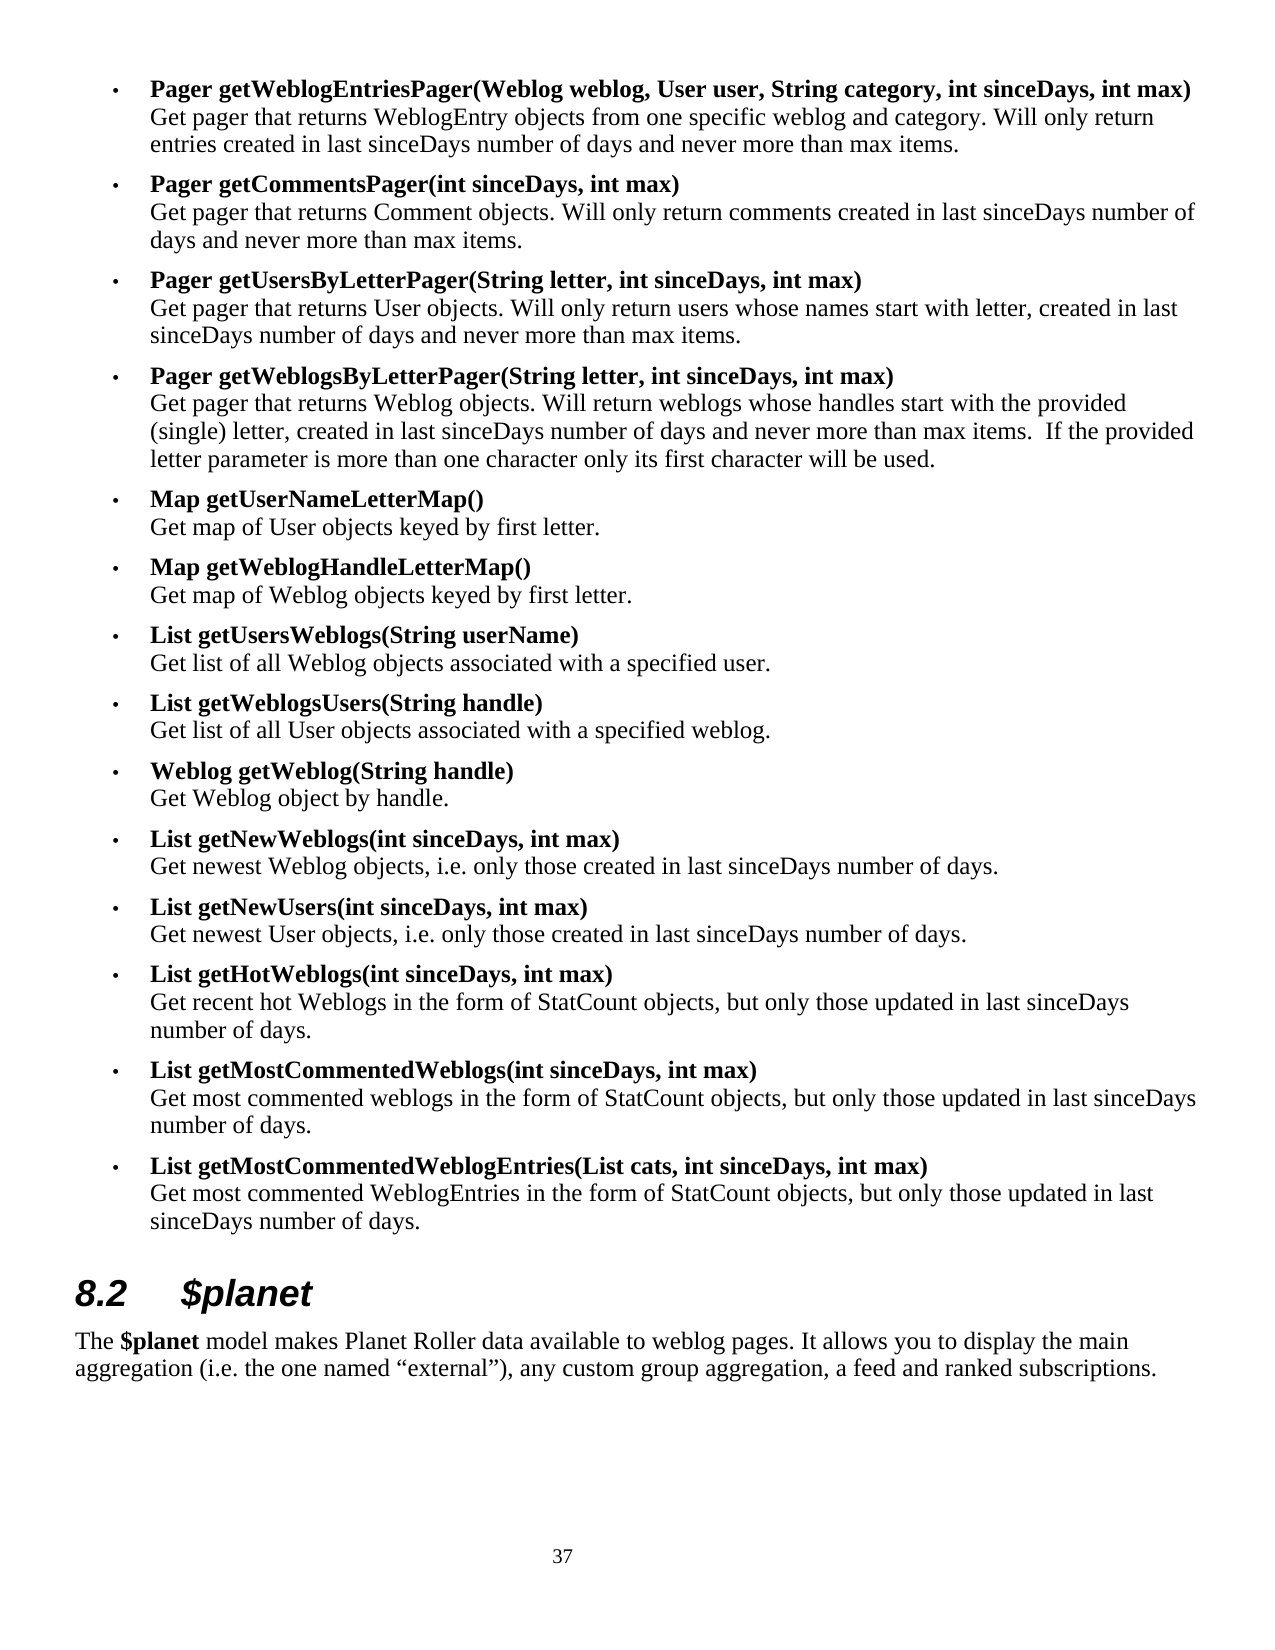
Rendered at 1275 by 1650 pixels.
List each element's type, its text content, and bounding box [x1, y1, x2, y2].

list Map getWeblogHandleLetterMap() Get map of Weblog objects keyed by first letter. [112, 553, 1200, 608]
list List getUsersWeblogs(String userName) Get list of all Weblog objects associated with a specified user. [112, 621, 1200, 676]
list List getMostCommentedWeblogEntries(List cats, int sinceDays, int max) Get most commented WeblogEntries in the form of StatCount objects, but only those updated in last sinceDays number of days. [112, 1152, 1200, 1235]
list List getMostCommentedWeblogs(int sinceDays, int max) Get most commented weblogs in the form of StatCount objects, but only those updated in last sinceDays number of days. [112, 1056, 1200, 1139]
list Weblog getWeblog(String handle) Get Weblog object by handle. [112, 757, 1200, 812]
subtitle $planet [75, 1272, 1200, 1314]
list List getHotWeblogs(int sinceDays, int max) Get recent hot Weblogs in the form of StatCount objects, but only those updated in last sinceDays number of days. [112, 961, 1200, 1044]
list List getWeblogsUsers(String handle) Get list of all User objects associated with a specified weblog. [112, 689, 1200, 744]
list List getNewWeblogs(int sinceDays, int max) Get newest Weblog objects, i.e. only those created in last sinceDays number of days. [112, 825, 1200, 880]
list List getNewUsers(int sinceDays, int max) Get newest User objects, i.e. only those created in last sinceDays number of days. [112, 893, 1200, 948]
list Pager getUsersByLetterPager(String letter, int sinceDays, int max) Get pager that returns User objects. Will only return users whose names start with letter, created in last sinceDays number of days and never more than max items. [112, 266, 1200, 349]
list Pager getCommentsPager(int sinceDays, int max) Get pager that returns Comment objects. Will only return comments created in last sinceDays number of days and never more than max items. [112, 171, 1200, 254]
list Pager getWeblogEntriesPager(Weblog weblog, User user, String category, int sinceDays, int max) Get pager that returns WeblogEntry objects from one specific weblog and category. Will only return entries created in last sinceDays number of days and never more than max items. [112, 75, 1200, 158]
list Pager getWeblogsByLetterPager(String letter, int sinceDays, int max) Get pager that returns Weblog objects. Will return weblogs whose handles start with the provided (single) letter, created in last sinceDays number of days and never more than max items. If the provided letter parameter is more than one character only its first character will be used. [112, 362, 1200, 473]
text The $planet model makes Planet Roller data available to weblog pages. It allows you to display the main aggregation (i.e. the one named “external”), any custom group aggregation, a feed and ranked subscriptions. [75, 1327, 1200, 1382]
list Map getUserNameLetterMap() Get map of User objects keyed by first letter. [112, 485, 1200, 541]
